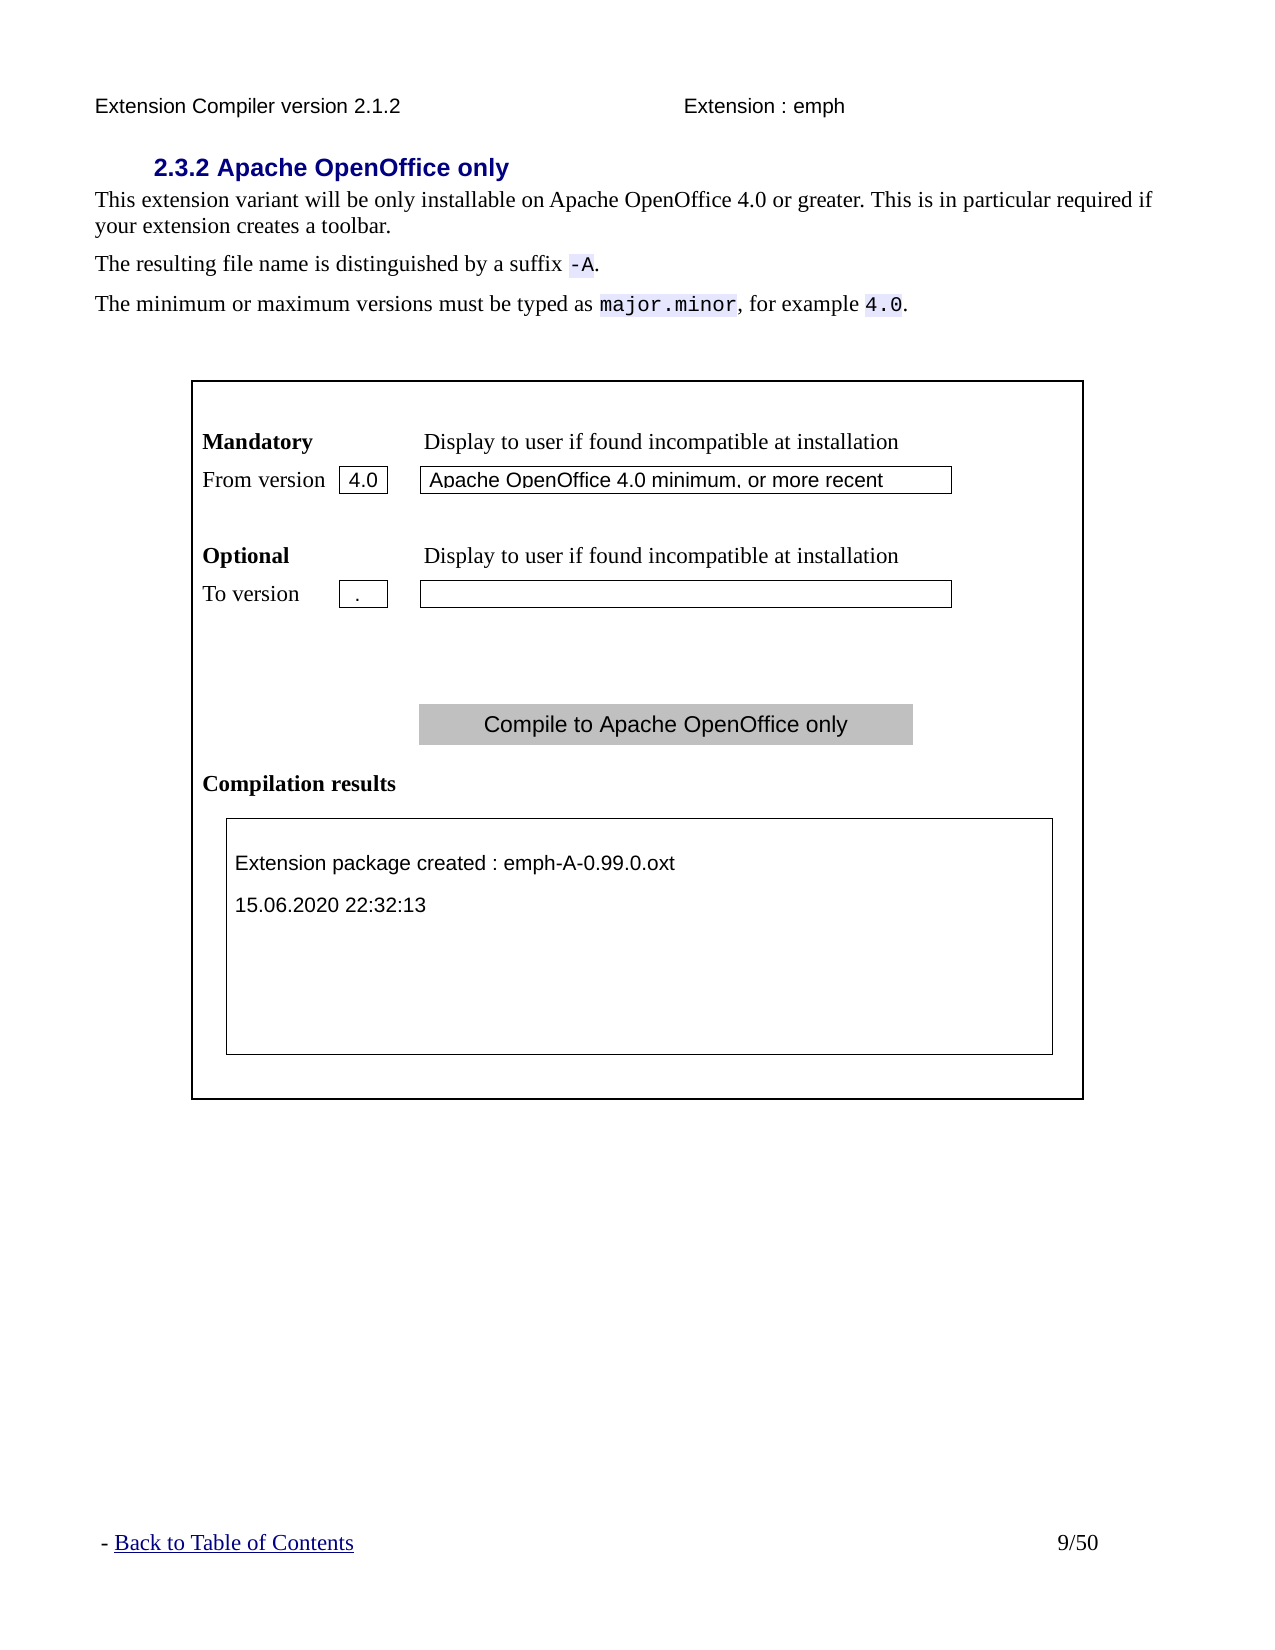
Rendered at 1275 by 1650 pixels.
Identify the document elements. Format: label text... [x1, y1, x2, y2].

subtitle Apache OpenOffice only [153, 153, 1181, 181]
text The resulting file name is distinguished by a suffix -A. [94, 251, 1181, 278]
text [952, 581, 1073, 606]
text From version [202, 467, 339, 492]
text Compilation results [202, 771, 1073, 796]
text Mandatory Display to user if found incompatible at installation [202, 429, 1073, 454]
text The minimum or maximum versions must be typed as major.minor, for example 4.0. [94, 290, 1181, 317]
text Optional Display to user if found incompatible at installation [202, 543, 1073, 568]
text This extension variant will be only installable on Apache OpenOffice 4.0 or greater. This is in particular required if your extension creates a toolbar. [94, 187, 1181, 238]
text To version [202, 581, 339, 606]
text [388, 581, 420, 606]
text [952, 467, 1073, 492]
text [388, 467, 420, 492]
